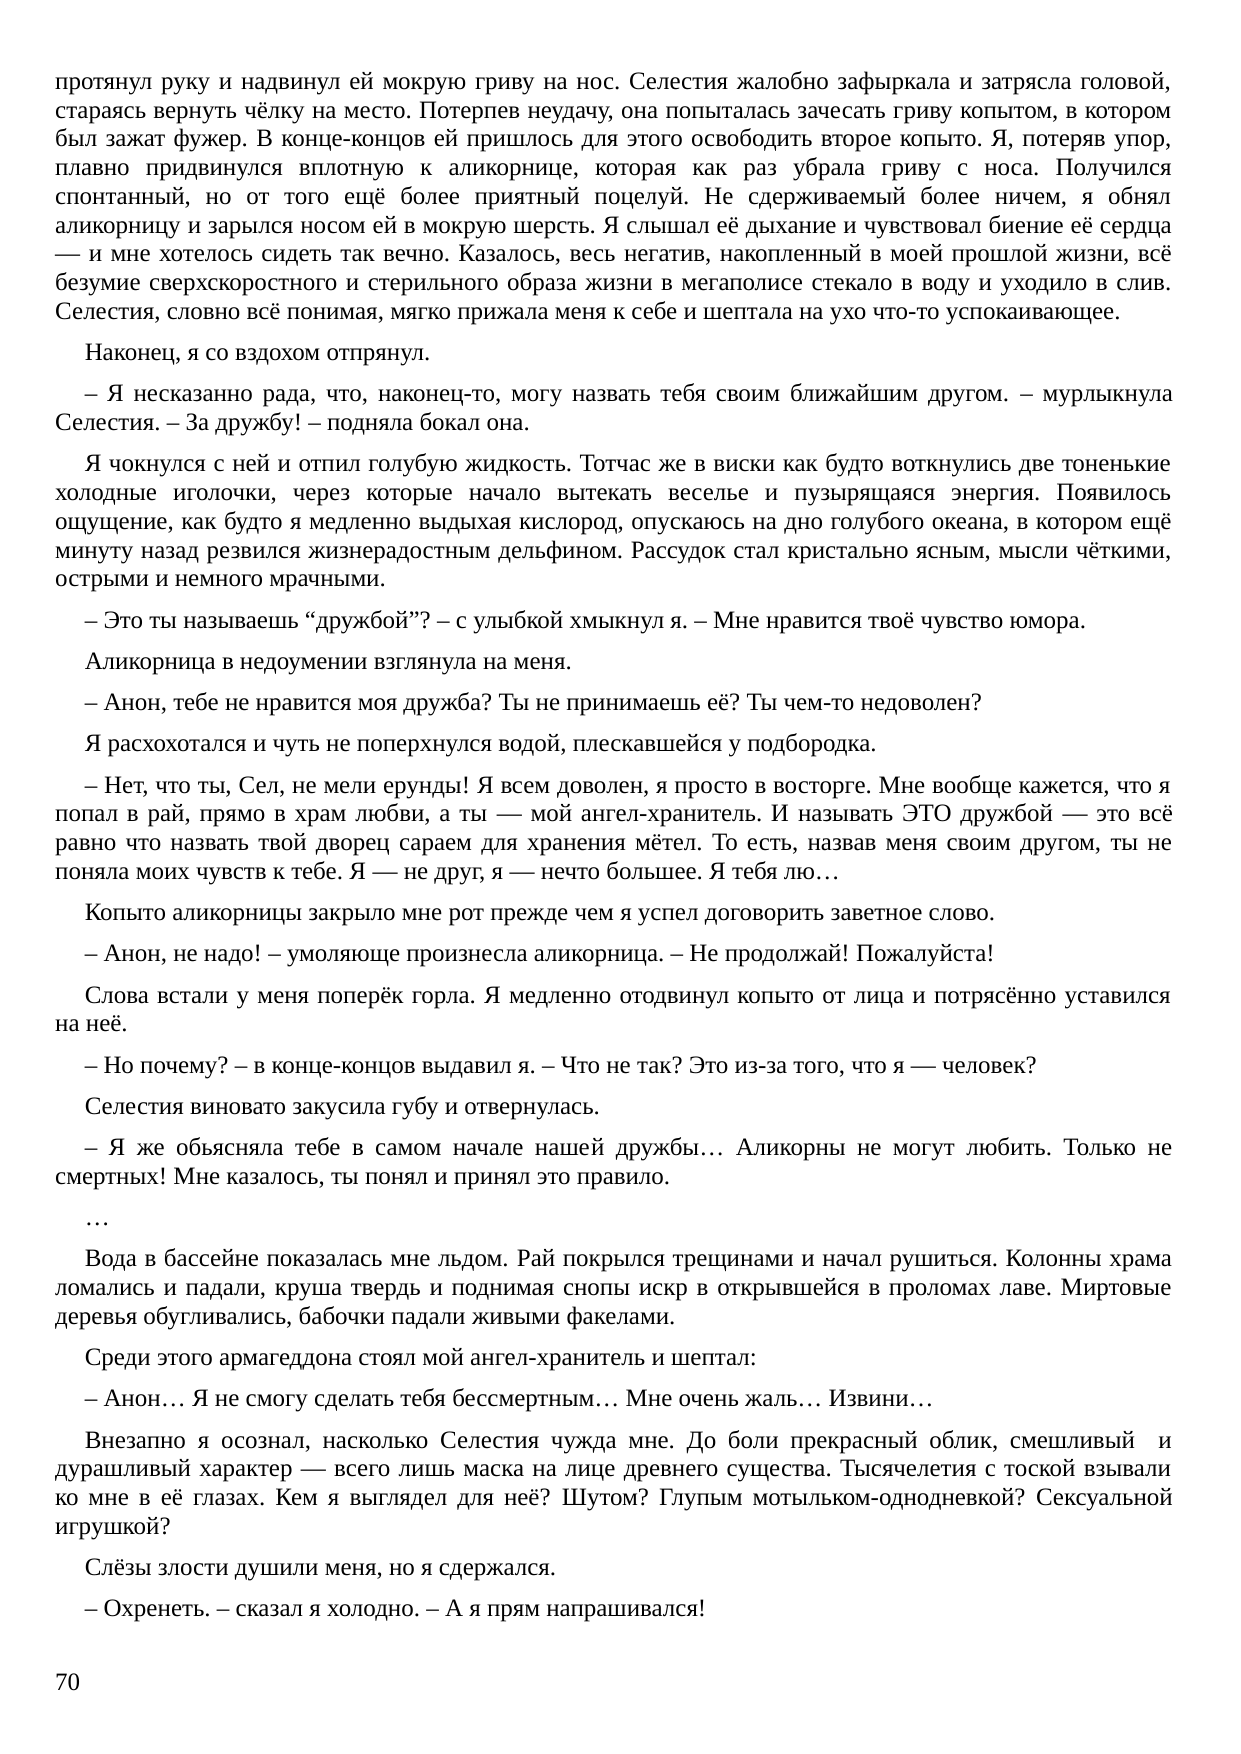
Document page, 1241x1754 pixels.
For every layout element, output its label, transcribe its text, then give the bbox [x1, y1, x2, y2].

text Селестия виновато закусила губу и отвернулась. [55, 1091, 1173, 1120]
text – Анон, не надо! – умоляюще произнесла аликорница. – Не продолжай! Пожалуйста! [55, 938, 1173, 967]
text Среди этого армагеддона стоял мой ангел-хранитель и шептал: [55, 1342, 1173, 1371]
text … [55, 1202, 1173, 1231]
text Наконец, я со вздохом отпрянул. [55, 337, 1173, 366]
text Копыто аликорницы закрыло мне рот прежде чем я успел договорить заветное слово. [55, 897, 1173, 926]
text протянул руку и надвинул ей мокрую гриву на нос. Селестия жалобно зафыркала и затрясла головой, стараясь вернуть чёлку на место. Потерпев неудачу, она попыталась зачесать гриву копытом, в котором был зажат фужер. В конце-концов ей пришлось для этого освободить второе копыто. Я, потеряв упор, плавно придвинулся вплотную к аликорнице, которая как раз убрала гриву с носа. Получился спонтанный, но от того ещё более приятный поцелуй. Не сдерживаемый более ничем, я обнял аликорницу и зарылся носом ей в мокрую шерсть. Я слышал её дыхание и чувствовал биение её сердца — и мне хотелось сидеть так вечно. Казалось, весь негатив, накопленный в моей прошлой жизни, всё безумие сверхскоростного и стерильного образа жизни в мегаполисе стекало в воду и уходило в слив. Селестия, словно всё понимая, мягко прижала меня к себе и шептала на ухо что-то успокаивающее. [55, 66, 1173, 325]
text Слова встали у меня поперёк горла. Я медленно отодвинул копыто от лица и потрясённо уставился на неё. [55, 980, 1173, 1037]
text – Охренеть. – сказал я холодно. – А я прям напрашивался! [55, 1593, 1173, 1622]
text Я чокнулся с ней и отпил голубую жидкость. Тотчас же в виски как будто воткнулись две тоненькие холодные иголочки, через которые начало вытекать веселье и пузырящаяся энергия. Появилось ощущение, как будто я медленно выдыхая кислород, опускаюсь на дно голубого океана, в котором ещё минуту назад резвился жизнерадостным дельфином. Рассудок стал кристально ясным, мысли чёткими, острыми и немного мрачными. [55, 448, 1173, 592]
text – Но почему? – в конце-концов выдавил я. – Что не так? Это из-за того, что я — человек? [55, 1050, 1173, 1078]
text – Это ты называешь “дружбой”? – с улыбкой хмыкнул я. – Мне нравится твоё чувство юмора. [55, 605, 1173, 633]
text Я расхохотался и чуть не поперхнулся водой, плескавшейся у подбородка. [55, 728, 1173, 757]
text – Анон… Я не смогу сделать тебя бессмертным… Мне очень жаль… Извини… [55, 1383, 1173, 1412]
text Слёзы злости душили меня, но я сдержался. [55, 1552, 1173, 1581]
text – Я же обьясняла тебе в самом начале нашей дружбы… Аликорны не могут любить. Только не смертных! Мне казалось, ты понял и принял это правило. [55, 1132, 1173, 1190]
text – Анон, тебе не нравится моя дружба? Ты не принимаешь её? Ты чем-то недоволен? [55, 687, 1173, 716]
text – Нет, что ты, Сел, не мели ерунды! Я всем доволен, я просто в восторге. Мне вообще кажется, что я попал в рай, прямо в храм любви, а ты — мой ангел-хранитель. И называть ЭТО дружбой — это всё равно что назвать твой дворец сараем для хранения мётел. То есть, назвав меня своим другом, ты не поняла моих чувств к тебе. Я — не друг, я — нечто большее. Я тебя лю… [55, 770, 1173, 885]
text Внезапно я осознал, насколько Селестия чужда мне. До боли прекрасный облик, смешливый и дурашливый характер — всего лишь маска на лице древнего существа. Тысячелетия с тоской взывали ко мне в её глазах. Кем я выглядел для неё? Шутом? Глупым мотыльком-однодневкой? Сексуальной игрушкой? [55, 1425, 1173, 1540]
text Аликорница в недоумении взглянула на меня. [55, 646, 1173, 675]
text Вода в бассейне показалась мне льдом. Рай покрылся трещинами и начал рушиться. Колонны храма ломались и падали, круша твердь и поднимая снопы искр в открывшейся в проломах лаве. Миртовые деревья обугливались, бабочки падали живыми факелами. [55, 1243, 1173, 1330]
text – Я несказанно рада, что, наконец-то, могу назвать тебя своим ближайшим другом. – мурлыкнула Селестия. – За дружбу! – подняла бокал она. [55, 378, 1173, 436]
